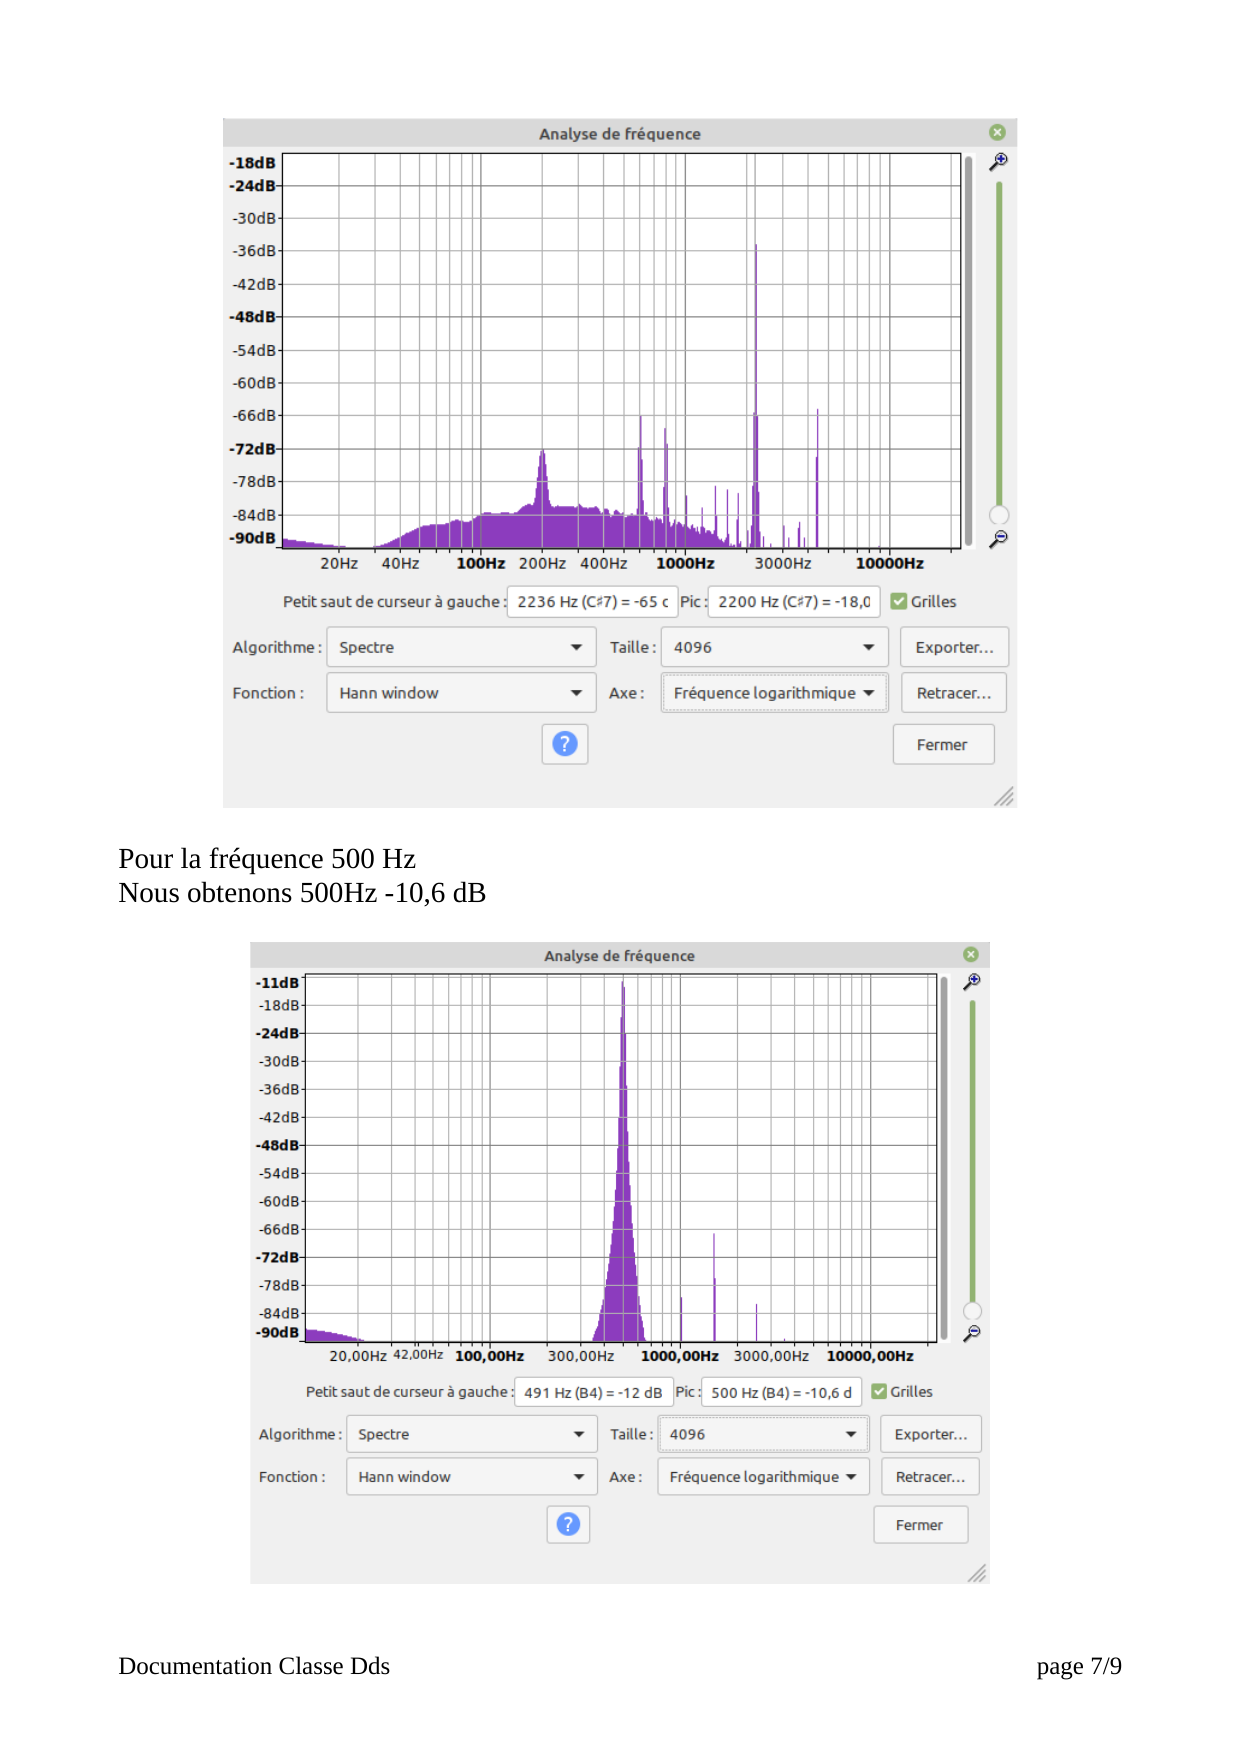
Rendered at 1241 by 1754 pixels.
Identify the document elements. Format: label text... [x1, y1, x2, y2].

picture [250, 942, 990, 1584]
text Pour la fréquence 500 Hz [118, 841, 1122, 875]
text Nous obtenons 500Hz -10,6 dB [118, 875, 1122, 908]
picture [223, 118, 1018, 808]
